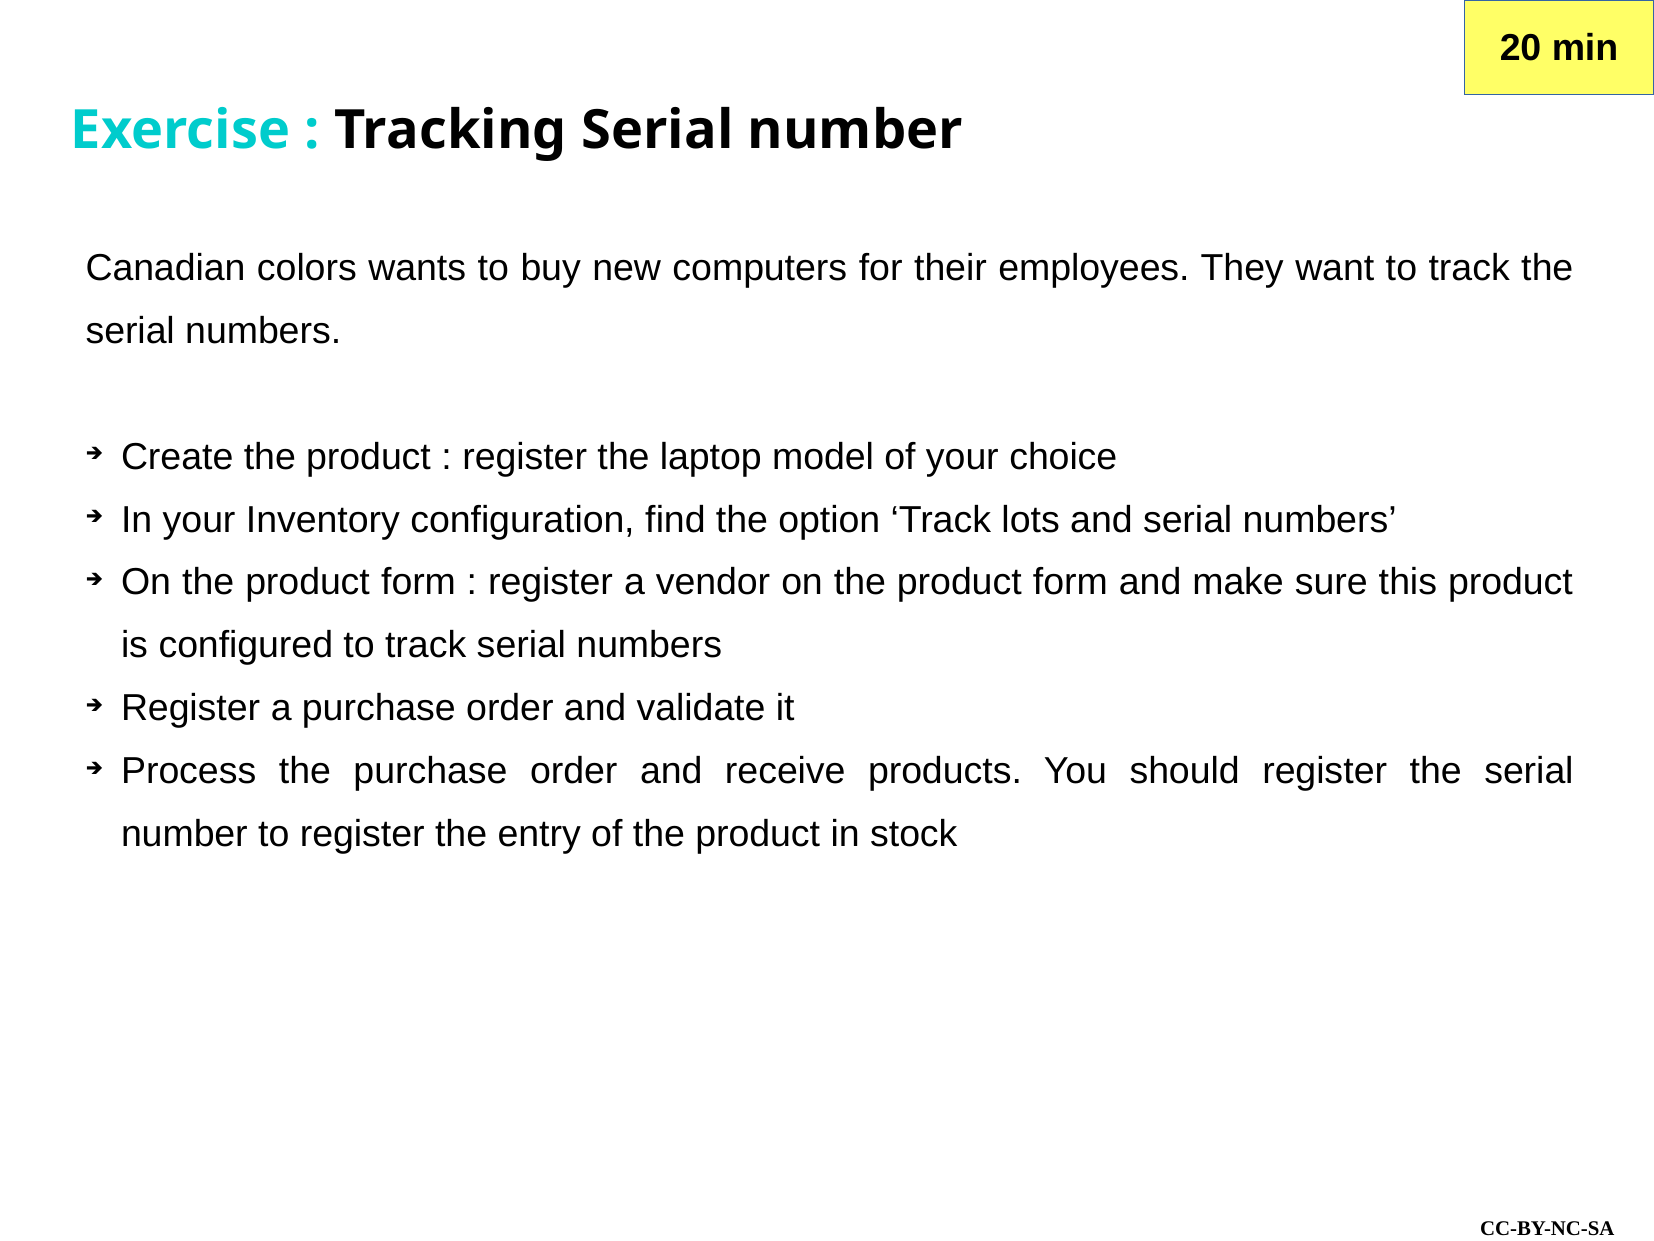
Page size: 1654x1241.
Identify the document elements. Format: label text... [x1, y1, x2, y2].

text_box 20 min [1464, 0, 1654, 95]
title Exercise : Tracking Serial number [70, 23, 1560, 217]
text_box Canadian colors wants to buy new computers for their employees. They want to track the serial numbers. Create the product : register the laptop model of your choice In your Inventory configuration, find the option ‘Track lots and serial numbers’ On the product form : register a vendor on the product form and make sure this product is configured to track serial numbers Register a purchase order and validate it Process the purchase order and receive products. You should register the serial number to register the entry of the product in stock [70, 217, 1589, 1111]
